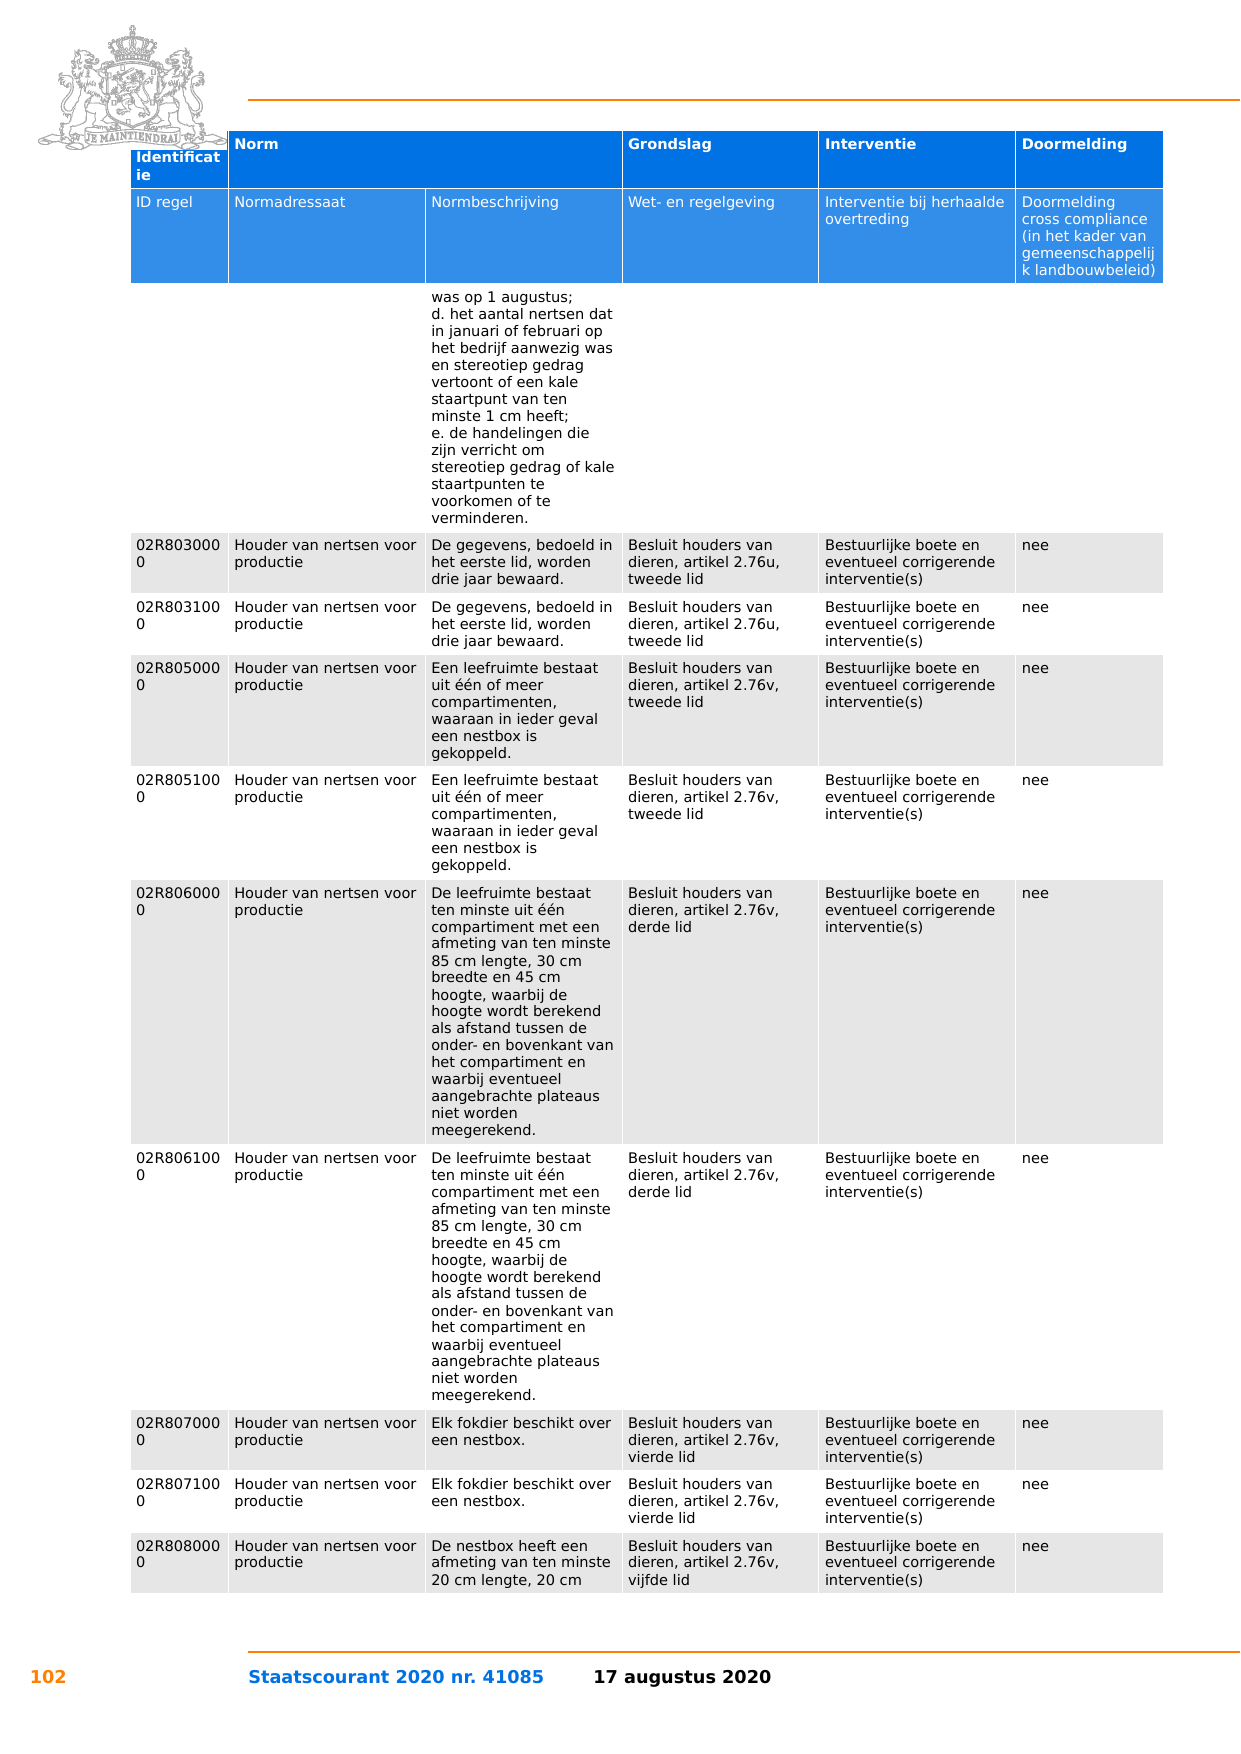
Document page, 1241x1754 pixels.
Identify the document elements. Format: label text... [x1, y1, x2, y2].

table_cell Besluit houders van dieren, artikel 2.76v, vierde lid [623, 1410, 818, 1470]
table_cell 02R8031000 [131, 594, 228, 654]
table_cell Bestuurlijke boete en eventueel corrigerende interventie(s) [819, 1145, 1015, 1409]
table_cell [623, 284, 818, 531]
table_cell Wet- en regelgeving [623, 189, 818, 283]
table_cell Houder van nertsen voor productie [229, 880, 425, 1144]
table_cell De gegevens, bedoeld in het eerste lid, worden drie jaar bewaard. [426, 594, 622, 654]
table_cell 02R8080000 [131, 1533, 228, 1593]
table_cell nee [1016, 533, 1163, 593]
table_header Norm [229, 131, 622, 188]
table_cell Normbeschrijving [426, 189, 622, 283]
picture [38, 25, 227, 150]
table_cell 02R8061000 [131, 1145, 228, 1409]
table_header Interventie [819, 131, 1015, 188]
table_cell Bestuurlijke boete en eventueel corrigerende interventie(s) [819, 768, 1015, 879]
table_cell Doormelding cross compliance (in het kader van gemeenschappelijk landbouwbeleid) [1016, 189, 1163, 283]
table_cell [819, 284, 1015, 531]
table_cell Bestuurlijke boete en eventueel corrigerende interventie(s) [819, 533, 1015, 593]
table_cell 02R8030000 [131, 533, 228, 593]
table_cell [131, 284, 228, 531]
table_cell 02R8071000 [131, 1471, 228, 1532]
table_cell [1016, 284, 1163, 531]
table_cell Bestuurlijke boete en eventueel corrigerende interventie(s) [819, 1471, 1015, 1532]
table_cell nee [1016, 1145, 1163, 1409]
table_cell 02R8050000 [131, 655, 228, 766]
table_cell nee [1016, 880, 1163, 1144]
table_cell Houder van nertsen voor productie [229, 1533, 425, 1593]
table_cell Bestuurlijke boete en eventueel corrigerende interventie(s) [819, 655, 1015, 766]
table_cell Besluit houders van dieren, artikel 2.76v, tweede lid [623, 655, 818, 766]
table_cell Een leefruimte bestaat uit één of meer compartimenten, waaraan in ieder geval een nestbox is gekoppeld. [426, 768, 622, 879]
table_cell De leefruimte bestaat ten minste uit één compartiment met een afmeting van ten minste 85 cm lengte, 30 cm breedte en 45 cm hoogte, waarbij de hoogte wordt berekend als afstand tussen de onder- en bovenkant van het compartiment en waarbij eventueel aangebrachte plateaus niet worden meegerekend. [426, 1145, 622, 1409]
table_cell Besluit houders van dieren, artikel 2.76v, derde lid [623, 1145, 818, 1409]
table_cell [229, 284, 425, 531]
table_cell Houder van nertsen voor productie [229, 1410, 425, 1470]
table_cell nee [1016, 1471, 1163, 1532]
table_cell De nestbox heeft een afmeting van ten minste 20 cm lengte, 20 cm [426, 1533, 622, 1593]
table_cell Houder van nertsen voor productie [229, 1145, 425, 1409]
table_cell nee [1016, 768, 1163, 879]
table_cell Een leefruimte bestaat uit één of meer compartimenten, waaraan in ieder geval een nestbox is gekoppeld. [426, 655, 622, 766]
table_cell Houder van nertsen voor productie [229, 655, 425, 766]
table_cell Normadressaat [229, 189, 425, 283]
table_cell ID regel [131, 189, 228, 283]
table_cell Besluit houders van dieren, artikel 2.76u, tweede lid [623, 594, 818, 654]
table_cell Besluit houders van dieren, artikel 2.76v, vierde lid [623, 1471, 818, 1532]
table_cell 02R8060000 [131, 880, 228, 1144]
table_header Grondslag [623, 131, 818, 188]
table_cell nee [1016, 594, 1163, 654]
table_cell 02R8070000 [131, 1410, 228, 1470]
table_cell Bestuurlijke boete en eventueel corrigerende interventie(s) [819, 1533, 1015, 1593]
table_cell Besluit houders van dieren, artikel 2.76v, vijfde lid [623, 1533, 818, 1593]
table_cell Elk fokdier beschikt over een nestbox. [426, 1471, 622, 1532]
table_cell 02R8051000 [131, 768, 228, 879]
table_cell Besluit houders van dieren, artikel 2.76v, derde lid [623, 880, 818, 1144]
table_cell Houder van nertsen voor productie [229, 768, 425, 879]
table_cell De leefruimte bestaat ten minste uit één compartiment met een afmeting van ten minste 85 cm lengte, 30 cm breedte en 45 cm hoogte, waarbij de hoogte wordt berekend als afstand tussen de onder- en bovenkant van het compartiment en waarbij eventueel aangebrachte plateaus niet worden meegerekend. [426, 880, 622, 1144]
table_cell Besluit houders van dieren, artikel 2.76v, tweede lid [623, 768, 818, 879]
table_header Doormelding [1016, 131, 1163, 188]
table_cell De gegevens, bedoeld in het eerste lid, worden drie jaar bewaard. [426, 533, 622, 593]
table_cell Houder van nertsen voor productie [229, 1471, 425, 1532]
table_cell Bestuurlijke boete en eventueel corrigerende interventie(s) [819, 880, 1015, 1144]
table_cell was op 1 augustus; d. het aantal nertsen dat in januari of februari op het bedrijf aanwezig was en stereotiep gedrag vertoont of een kale staartpunt van ten minste 1 cm heeft; e. de handelingen die zijn verricht om stereotiep gedrag of kale staartpunten te voorkomen of te verminderen. [426, 284, 622, 531]
table_cell Interventie bij herhaalde overtreding [819, 189, 1015, 283]
table_cell Houder van nertsen voor productie [229, 594, 425, 654]
table_cell nee [1016, 655, 1163, 766]
table_cell nee [1016, 1533, 1163, 1593]
table_cell Besluit houders van dieren, artikel 2.76u, tweede lid [623, 533, 818, 593]
table_header Identificatie [131, 131, 228, 188]
table_cell Elk fokdier beschikt over een nestbox. [426, 1410, 622, 1470]
table_cell Bestuurlijke boete en eventueel corrigerende interventie(s) [819, 1410, 1015, 1470]
table_cell Bestuurlijke boete en eventueel corrigerende interventie(s) [819, 594, 1015, 654]
table_cell Houder van nertsen voor productie [229, 533, 425, 593]
table_cell nee [1016, 1410, 1163, 1470]
